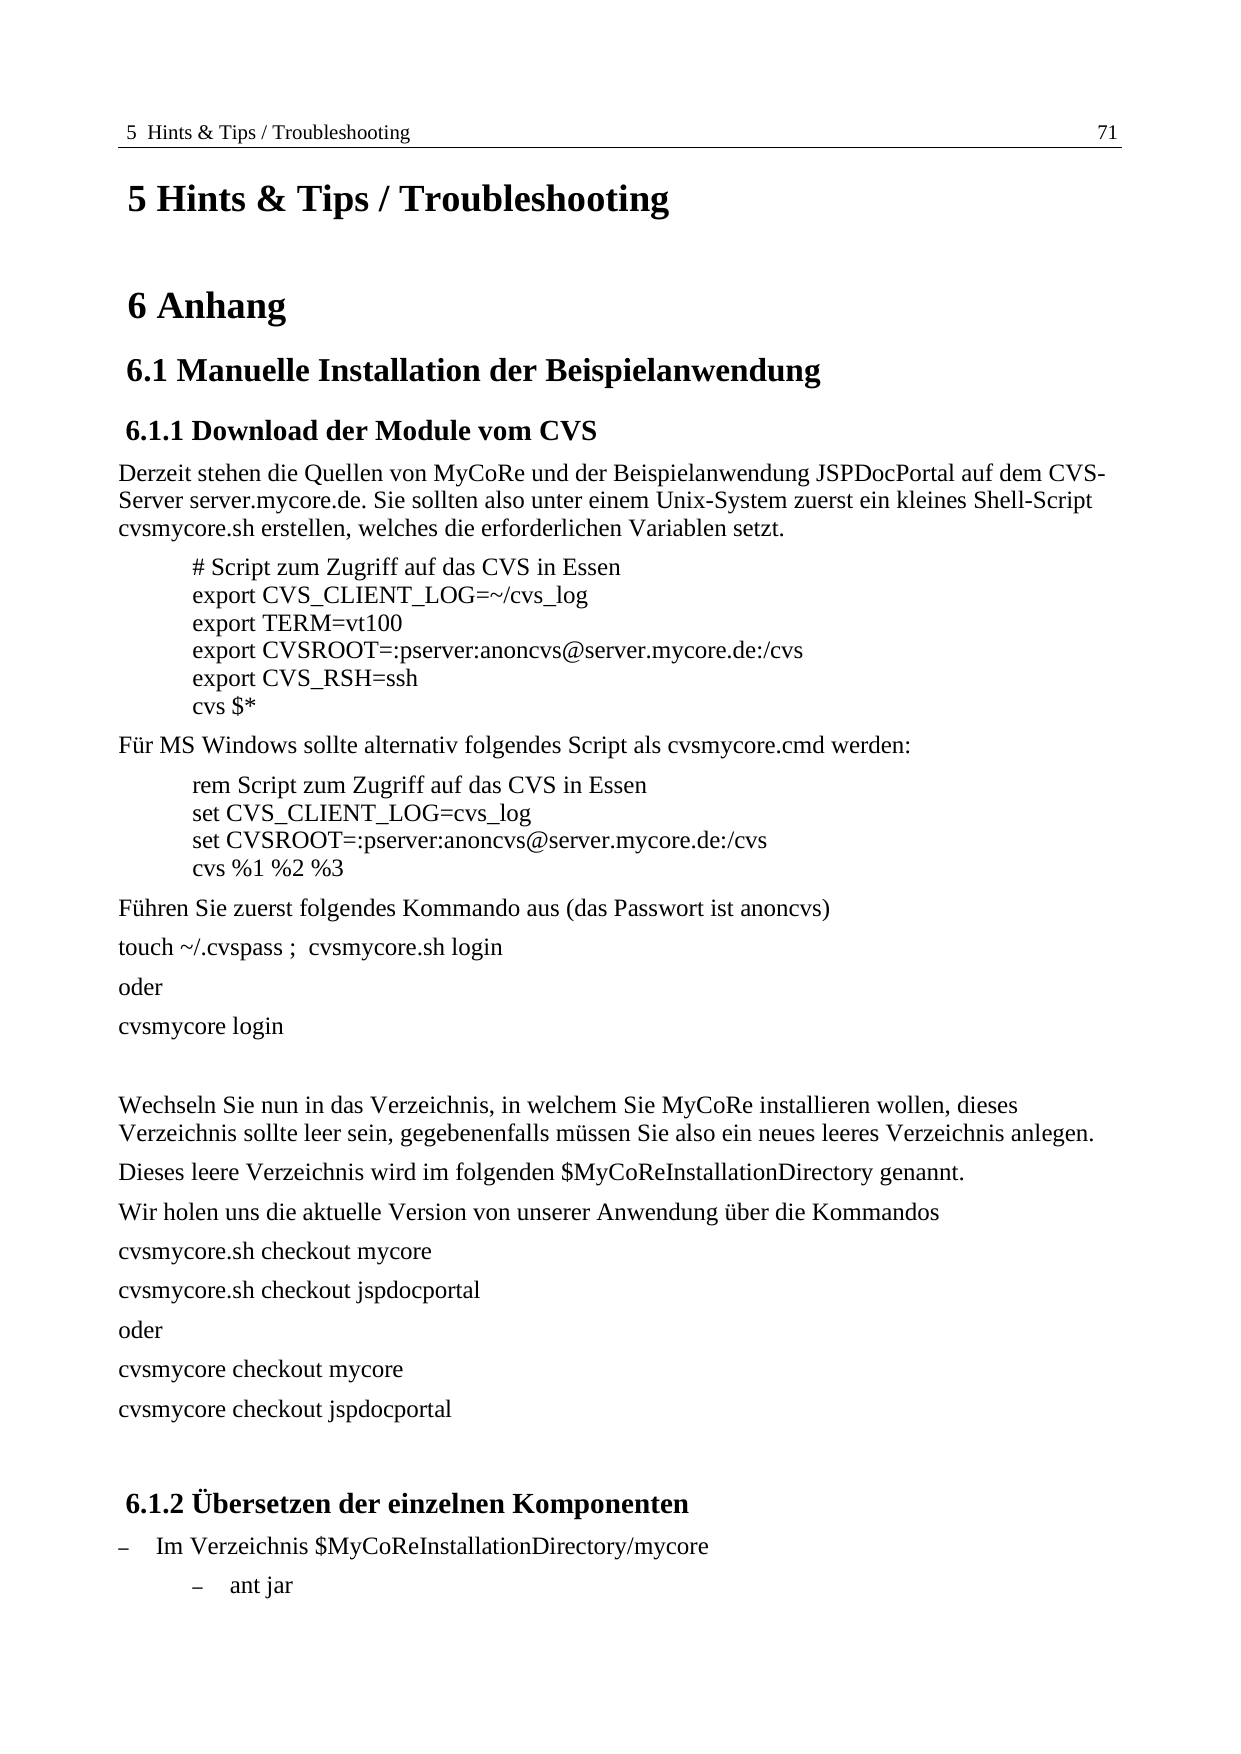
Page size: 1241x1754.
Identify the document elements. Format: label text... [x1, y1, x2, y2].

subtitle Download der Module vom CVS [118, 414, 1122, 446]
subtitle Hints & Tips / Troubleshooting [118, 177, 1122, 219]
text cvsmycore login [118, 1012, 1122, 1040]
text touch ~/.cvspass ; cvsmycore.sh login [118, 933, 1122, 961]
subtitle Anhang [118, 284, 1122, 327]
subtitle Manuelle Installation der Beispielanwendung [118, 352, 1122, 389]
text Für MS Windows sollte alternativ folgendes Script als cvsmycore.cmd werden: [118, 732, 1122, 759]
text cvsmycore checkout mycore [118, 1356, 1122, 1383]
text Wir holen uns die aktuelle Version von unserer Anwendung über die Kommandos [118, 1198, 1122, 1225]
subtitle Übersetzen der einzelnen Komponenten [118, 1487, 1122, 1519]
text oder [118, 1316, 1122, 1344]
text Wechseln Sie nun in das Verzeichnis, in welchem Sie MyCoRe installieren wollen, dieses Verzeichnis sollte leer sein, gegebenenfalls müssen Sie also ein neues leeres Verzeichnis anlegen. [118, 1091, 1122, 1146]
text Derzeit stehen die Quellen von MyCoRe und der Beispielanwendung JSPDocPortal auf dem CVS-Server server.mycore.de. Sie sollten also unter einem Unix-System zuerst ein kleines Shell-Script cvsmycore.sh erstellen, welches die erforderlichen Variablen setzt. [118, 459, 1122, 542]
text cvsmycore.sh checkout mycore [118, 1237, 1122, 1265]
text Dieses leere Verzeichnis wird im folgenden $MyCoReInstallationDirectory genannt. [118, 1158, 1122, 1186]
text oder [118, 973, 1122, 1000]
list Im Verzeichnis $MyCoReInstallationDirectory/mycore [118, 1532, 1122, 1560]
text rem Script zum Zugriff auf das CVS in Essen set CVS_CLIENT_LOG=cvs_log set CVSROOT=:pserver:anoncvs@server.mycore.de:/cvs cvs %1 %2 %3 [118, 771, 1122, 882]
text cvsmycore checkout jspdocportal [118, 1395, 1122, 1423]
text cvsmycore.sh checkout jspdocportal [118, 1277, 1122, 1304]
list ant jar [192, 1572, 1122, 1599]
text Führen Sie zuerst folgendes Kommando aus (das Passwort ist anoncvs) [118, 894, 1122, 921]
text # Script zum Zugriff auf das CVS in Essen export CVS_CLIENT_LOG=~/cvs_log export TERM=vt100 export CVSROOT=:pserver:anoncvs@server.mycore.de:/cvs export CVS_RSH=ssh cvs $* [118, 553, 1122, 720]
